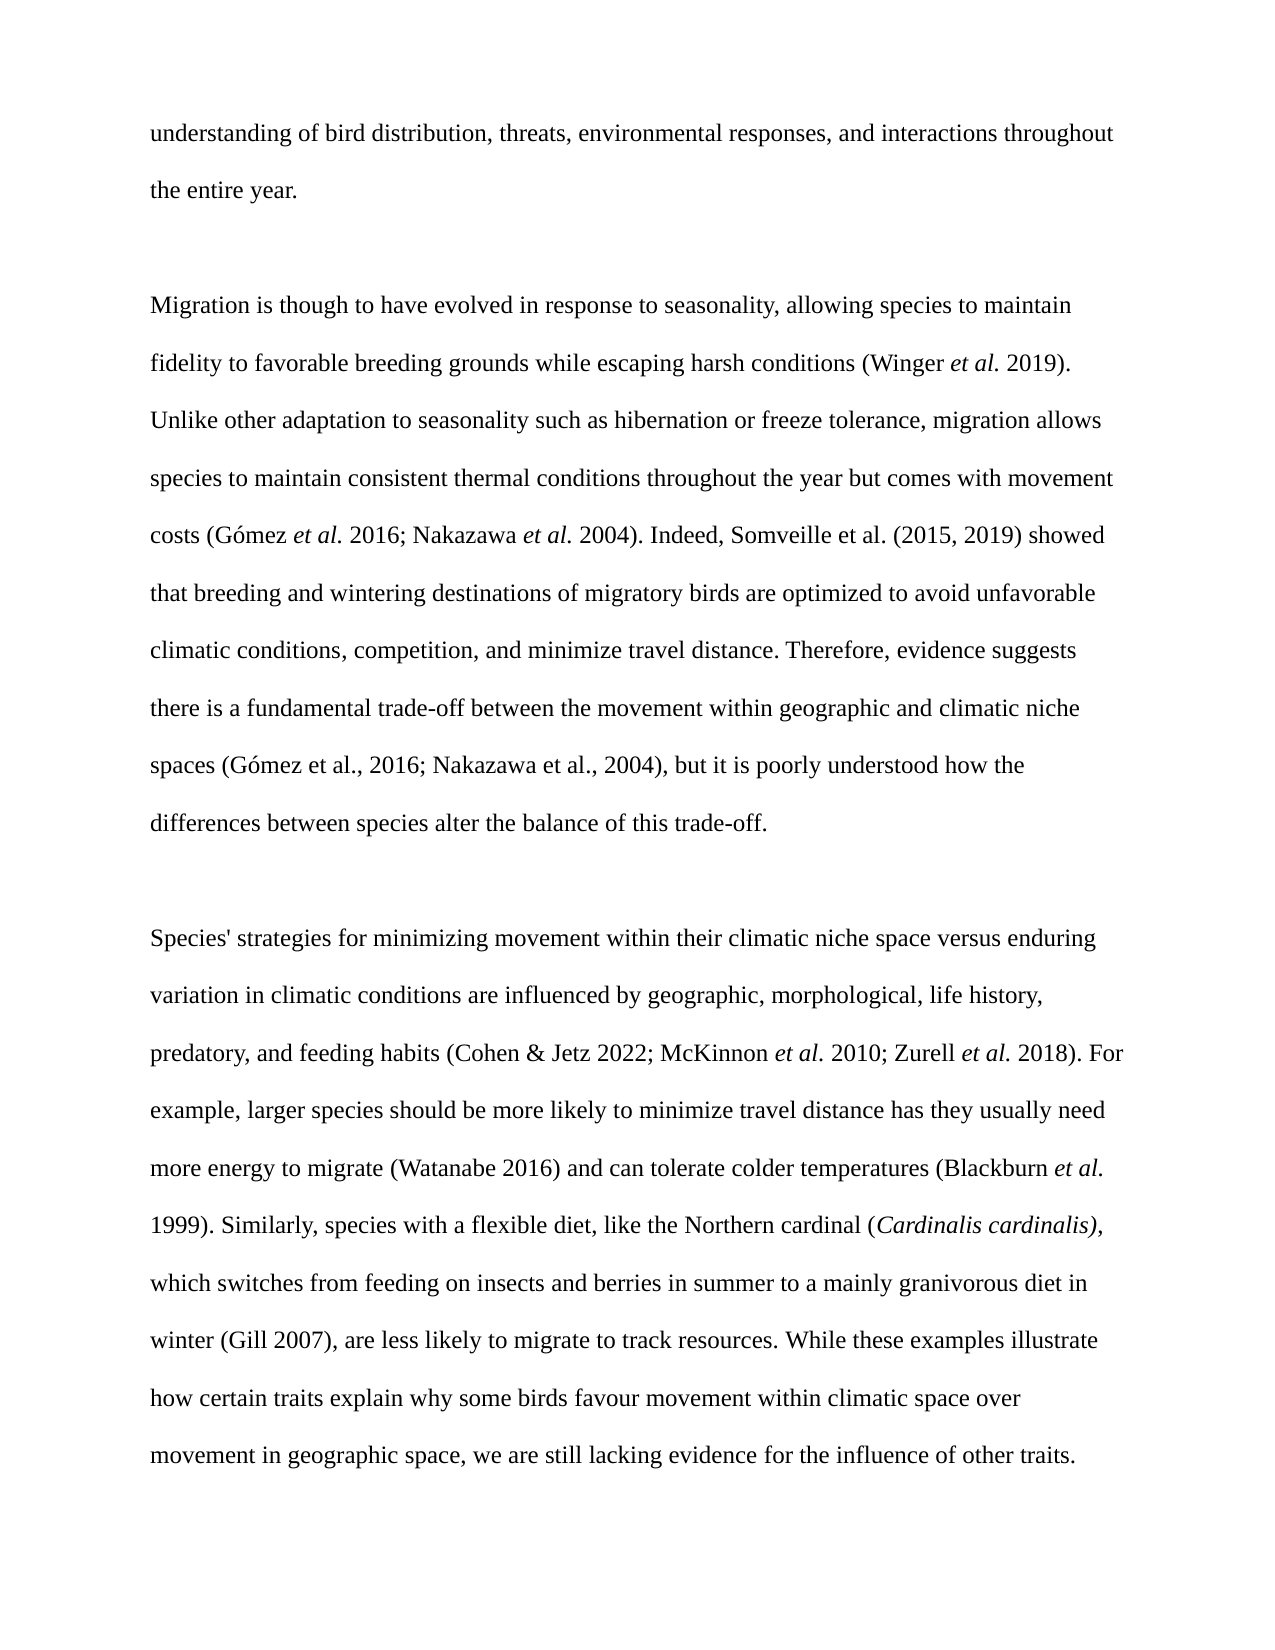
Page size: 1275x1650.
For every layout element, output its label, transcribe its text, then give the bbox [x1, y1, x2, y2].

text understanding of bird distribution, threats, environmental responses, and interactions throughout the entire year. [150, 118, 1125, 204]
text Species' strategies for minimizing movement within their climatic niche space versus enduring variation in climatic conditions are influenced by geographic, morphological, life history, predatory, and feeding habits (Cohen & Jetz 2022; McKinnon et al. 2010; Zurell et al. 2018). For example, larger species should be more likely to minimize travel distance has they usually need more energy to migrate (Watanabe 2016) and can tolerate colder temperatures (Blackburn et al. 1999). Similarly, species with a flexible diet, like the Northern cardinal (Cardinalis cardinalis), which switches from feeding on insects and berries in summer to a mainly granivorous diet in winter (Gill 2007), are less likely to migrate to track resources. While these examples illustrate how certain traits explain why some birds favour movement within climatic space over movement in geographic space, we are still lacking evidence for the influence of other traits. [150, 923, 1125, 1469]
text Migration is though to have evolved in response to seasonality, allowing species to maintain fidelity to favorable breeding grounds while escaping harsh conditions (Winger et al. 2019). Unlike other adaptation to seasonality such as hibernation or freeze tolerance, migration allows species to maintain consistent thermal conditions throughout the year but comes with movement costs (Gómez et al. 2016; Nakazawa et al. 2004). Indeed, Somveille et al. (2015, 2019) showed that breeding and wintering destinations of migratory birds are optimized to avoid unfavorable climatic conditions, competition, and minimize travel distance. Therefore, evidence suggests there is a fundamental trade-off between the movement within geographic and climatic niche spaces (Gómez et al., 2016; Nakazawa et al., 2004), but it is poorly understood how the differences between species alter the balance of this trade-off. [150, 291, 1125, 837]
